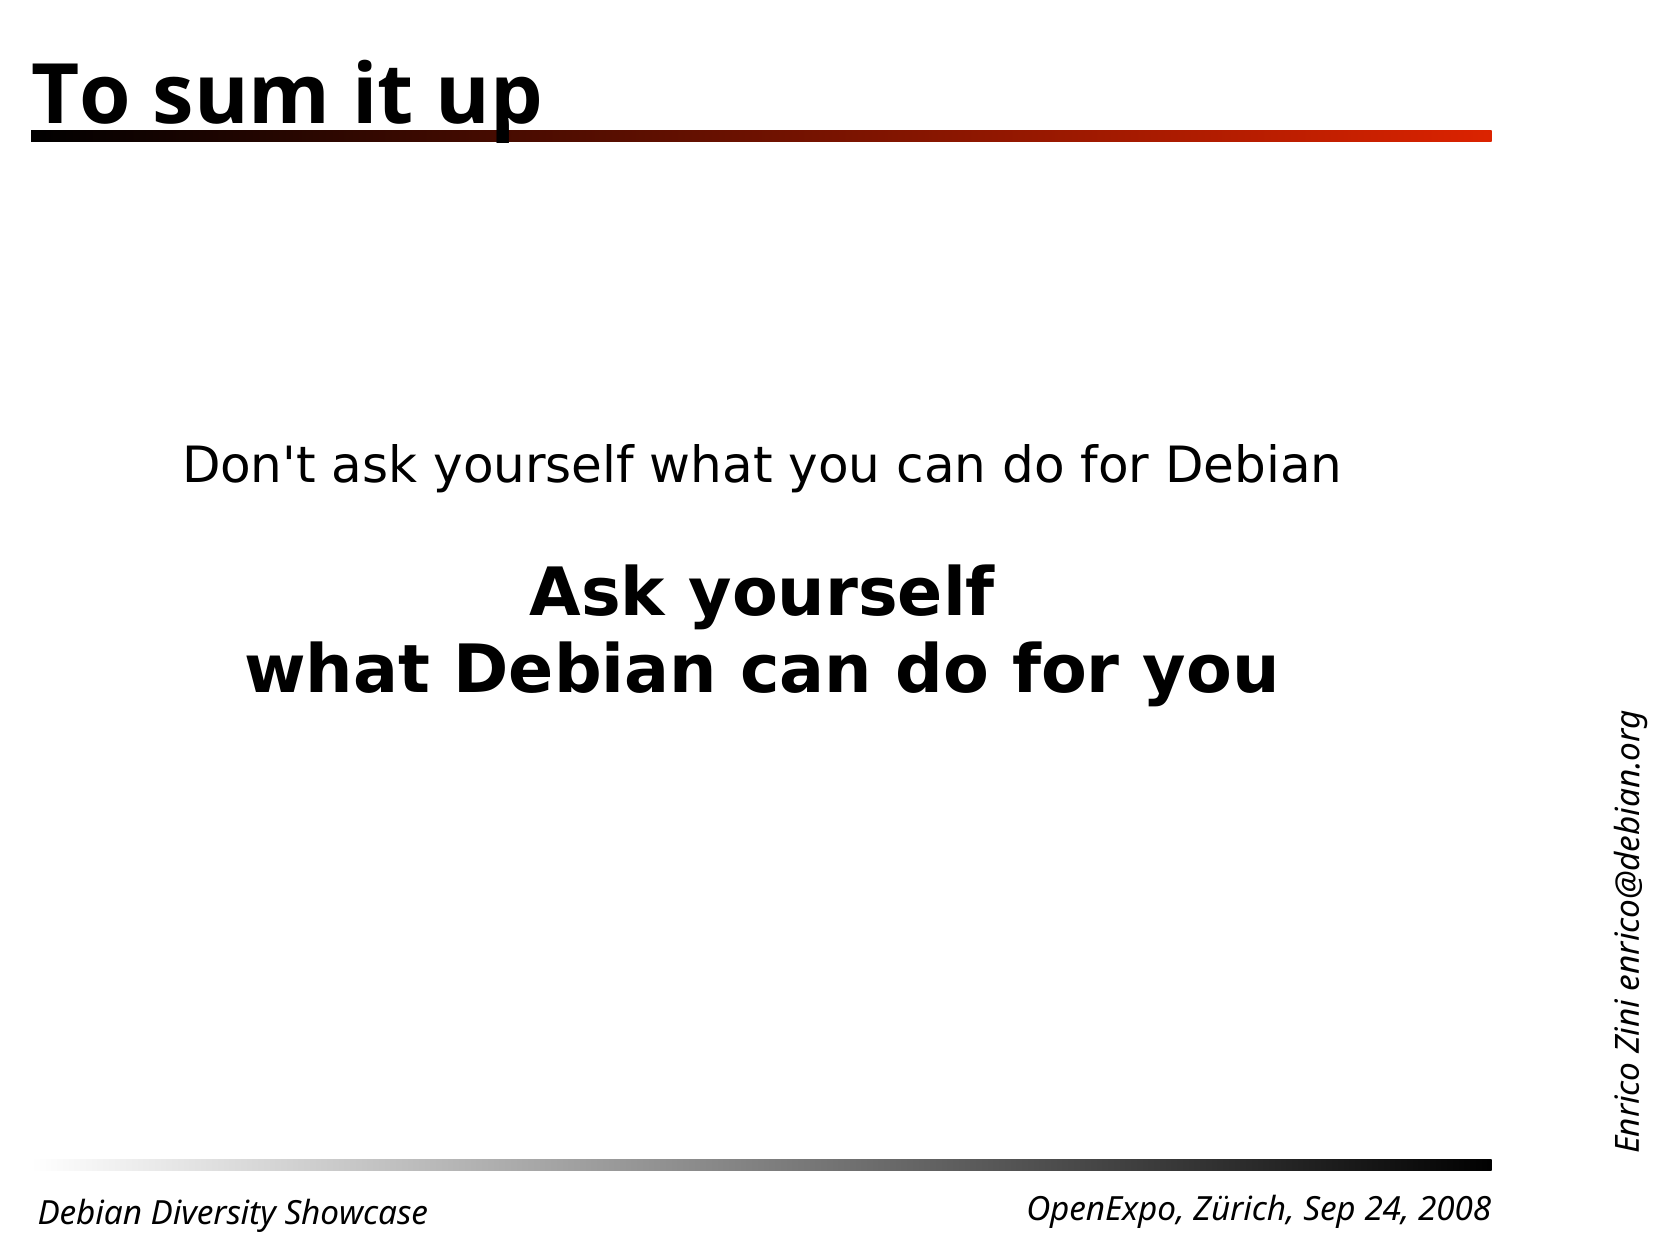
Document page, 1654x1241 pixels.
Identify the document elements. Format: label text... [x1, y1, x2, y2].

text_box To sum it up [31, 34, 1438, 168]
text_box Don't ask yourself what you can do for Debian Ask yourself what Debian can do for you [30, 436, 1495, 709]
